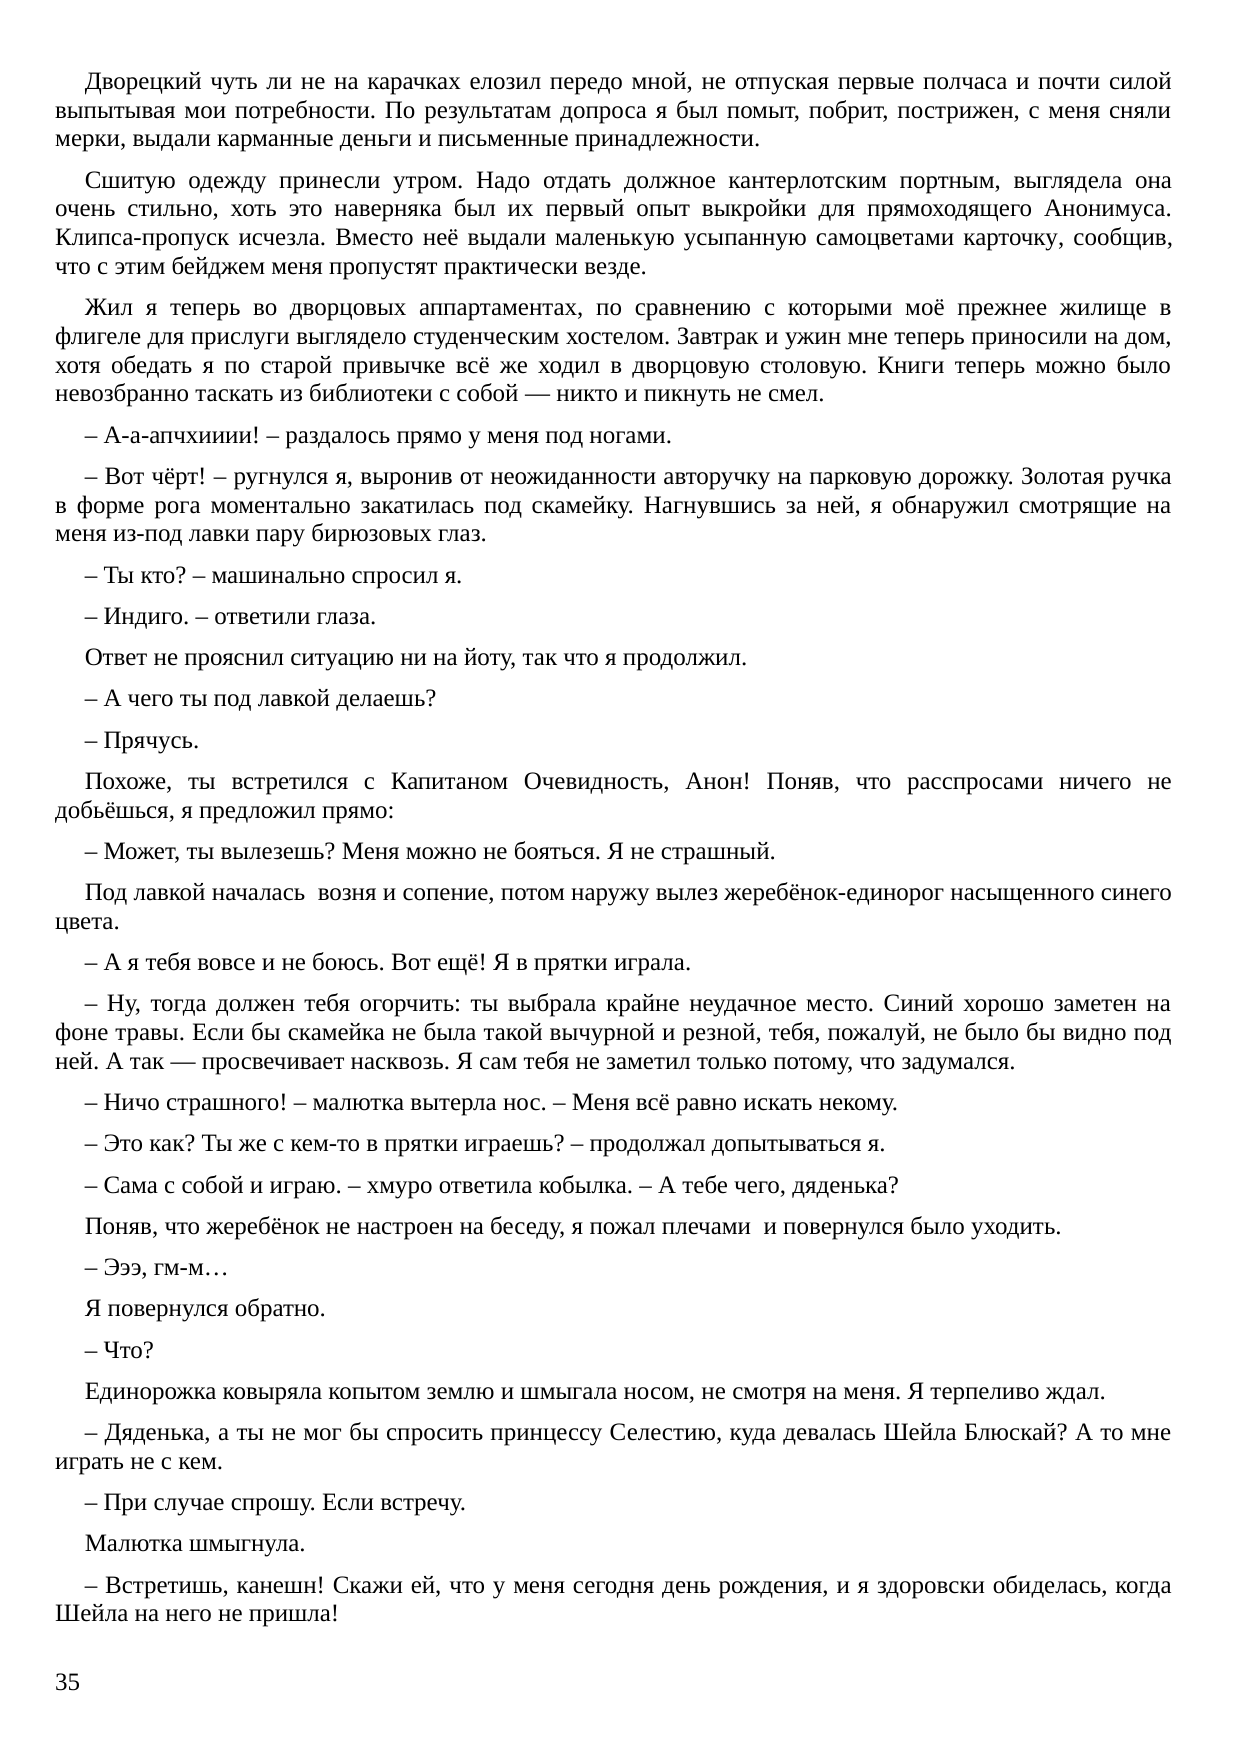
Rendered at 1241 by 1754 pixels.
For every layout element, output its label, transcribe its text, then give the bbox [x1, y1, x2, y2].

text Поняв, что жеребёнок не настроен на беседу, я пожал плечами и повернулся было уходить. [55, 1211, 1173, 1240]
text – Ты кто? – машинально спросил я. [55, 560, 1173, 588]
text Под лавкой началась возня и сопение, потом наружу вылез жеребёнок-единорог насыщенного синего цвета. [55, 877, 1173, 935]
text Малютка шмыгнула. [55, 1528, 1173, 1557]
text – Дяденька, а ты не мог бы спросить принцессу Селестию, куда девалась Шейла Блюскай? А то мне играть не с кем. [55, 1417, 1173, 1475]
text – Ну, тогда должен тебя огорчить: ты выбрала крайне неудачное место. Синий хорошо заметен на фоне травы. Если бы скамейка не была такой вычурной и резной, тебя, пожалуй, не было бы видно под ней. А так — просвечивает насквозь. Я сам тебя не заметил только потому, что задумался. [55, 988, 1173, 1075]
text – А-а-апчхииии! – раздалось прямо у меня под ногами. [55, 420, 1173, 448]
text – При случае спрошу. Если встречу. [55, 1487, 1173, 1516]
text Сшитую одежду принесли утром. Надо отдать должное кантерлотским портным, выглядела она очень стильно, хоть это наверняка был их первый опыт выкройки для прямоходящего Анонимуса. Клипса-пропуск исчезла. Вместо неё выдали маленькую усыпанную самоцветами карточку, сообщив, что с этим бейджем меня пропустят практически везде. [55, 165, 1173, 280]
text Я повернулся обратно. [55, 1293, 1173, 1322]
text – Прячусь. [55, 725, 1173, 753]
text – А чего ты под лавкой делаешь? [55, 683, 1173, 712]
text – Что? [55, 1335, 1173, 1363]
text Дворецкий чуть ли не на карачках елозил передо мной, не отпуская первые полчаса и почти силой выпытывая мои потребности. По результатам допроса я был помыт, побрит, пострижен, с меня сняли мерки, выдали карманные деньги и письменные принадлежности. [55, 66, 1173, 152]
text – Ничо страшного! – малютка вытерла нос. – Меня всё равно искать некому. [55, 1087, 1173, 1116]
text – Индиго. – ответили глаза. [55, 601, 1173, 630]
text – А я тебя вовсе и не боюсь. Вот ещё! Я в прятки играла. [55, 947, 1173, 976]
text Жил я теперь во дворцовых аппартаментах, по сравнению с которыми моё прежнее жилище в флигеле для прислуги выглядело студенческим хостелом. Завтрак и ужин мне теперь приносили на дом, хотя обедать я по старой привычке всё же ходил в дворцовую столовую. Книги теперь можно было невозбранно таскать из библиотеки с собой — никто и пикнуть не смел. [55, 292, 1173, 407]
text – Эээ, гм-м… [55, 1252, 1173, 1281]
text Ответ не прояснил ситуацию ни на йоту, так что я продолжил. [55, 642, 1173, 671]
text – Вот чёрт! – ругнулся я, выронив от неожиданности авторучку на парковую дорожку. Золотая ручка в форме рога моментально закатилась под скамейку. Нагнувшись за ней, я обнаружил смотрящие на меня из-под лавки пару бирюзовых глаз. [55, 461, 1173, 547]
text Похоже, ты встретился с Капитаном Очевидность, Анон! Поняв, что расспросами ничего не добьёшься, я предложил прямо: [55, 766, 1173, 823]
text Единорожка ковыряла копытом землю и шмыгала носом, не смотря на меня. Я терпеливо ждал. [55, 1376, 1173, 1405]
text – Сама с собой и играю. – хмуро ответила кобылка. – А тебе чего, дяденька? [55, 1170, 1173, 1198]
text – Встретишь, канешн! Скажи ей, что у меня сегодня день рождения, и я здоровски обиделась, когда Шейла на него не пришла! [55, 1570, 1173, 1627]
text – Это как? Ты же с кем-то в прятки играешь? – продолжал допытываться я. [55, 1128, 1173, 1157]
text – Может, ты вылезешь? Меня можно не бояться. Я не страшный. [55, 836, 1173, 865]
